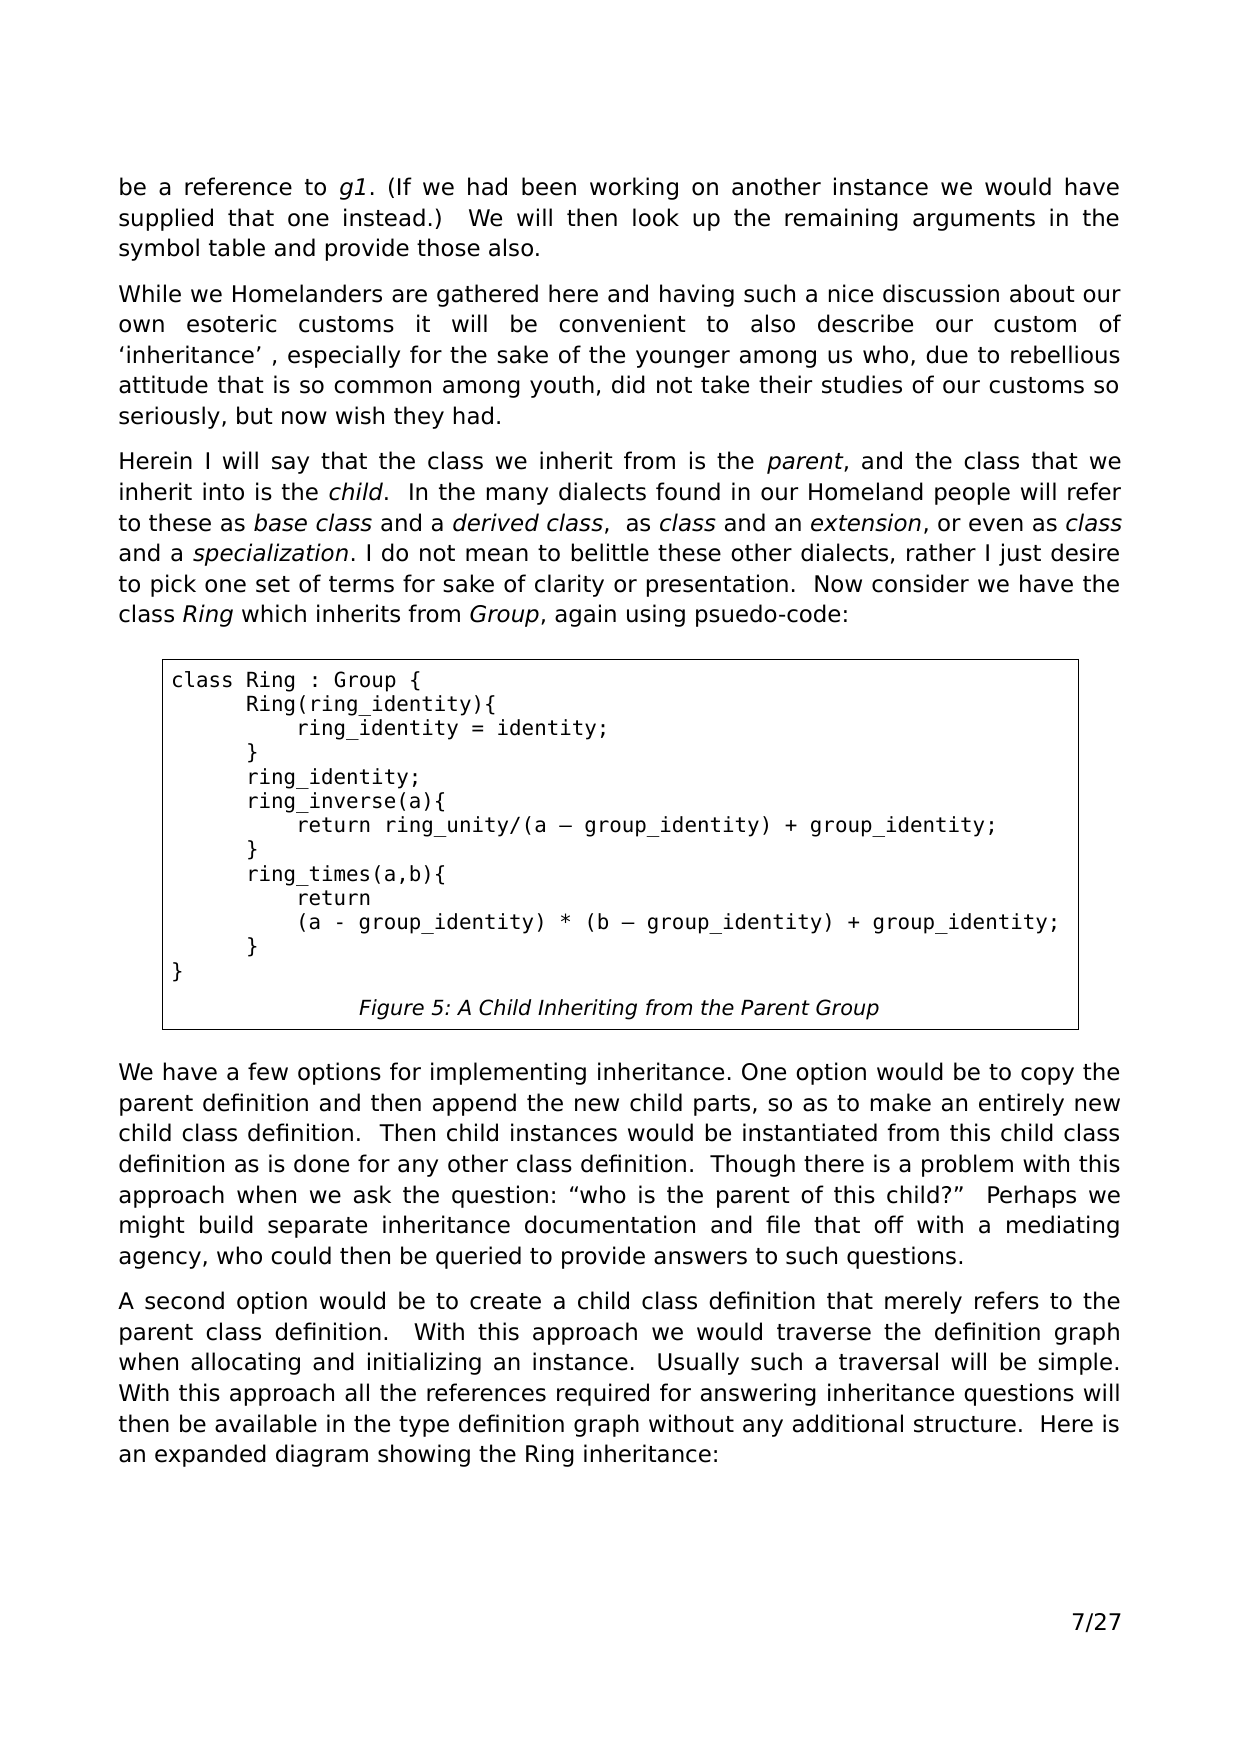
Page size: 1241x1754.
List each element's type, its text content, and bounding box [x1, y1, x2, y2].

text return [171, 886, 1069, 910]
text Herein I will say that the class we inherit from is the parent, and the class that we inherit into is the child. In the many dialects found in our Homeland people will refer to these as base class and a derived class, as class and an extension, or even as class and a specialization. I do not mean to belittle these other dialects, rather I just desire to pick one set of terms for sake of clarity or presentation. Now consider we have the class Ring which inherits from Group, again using psuedo-code: [118, 448, 1122, 628]
text be a reference to g1. (If we had been working on another instance we would have supplied that one instead.) We will then look up the remaining arguments in the symbol table and provide those also. [118, 174, 1122, 262]
text ring_identity = identity; [171, 716, 1069, 740]
text } [171, 740, 1069, 765]
text ring_times(a,b){ [171, 862, 1069, 886]
text } [171, 837, 1069, 862]
text ring_inverse(a){ [171, 789, 1069, 813]
text (a - group_identity) * (b – group_identity) + group_identity; [171, 910, 1069, 934]
text We have a few options for implementing inheritance. One option would be to copy the parent definition and then append the new child parts, so as to make an entirely new child class definition. Then child instances would be instantiated from this child class definition as is done for any other class definition. Though there is a problem with this approach when we ask the question: “who is the parent of this child?” Perhaps we might build separate inheritance documentation and file that off with a mediating agency, who could then be queried to provide answers to such questions. [118, 1059, 1122, 1270]
text While we Homelanders are gathered here and having such a nice discussion about our own esoteric customs it will be convenient to also describe our custom of ‘inheritance’ , especially for the sake of the younger among us who, due to rebellious attitude that is so common among youth, did not take their studies of our customs so seriously, but now wish they had. [118, 281, 1122, 430]
text return ring_unity/(a – group_identity) + group_identity; [171, 813, 1069, 837]
text } [171, 934, 1069, 959]
text A second option would be to create a child class definition that merely refers to the parent class definition. With this approach we would traverse the definition graph when allocating and initializing an instance. Usually such a traversal will be simple. With this approach all the references required for answering inheritance questions will then be available in the type definition graph without any additional structure. Here is an expanded diagram showing the Ring inheritance: [118, 1288, 1122, 1468]
text Figure 5: A Child Inheriting from the Parent Group [171, 996, 1069, 1020]
text ring_identity; [171, 765, 1069, 789]
text } [171, 959, 1069, 983]
text Ring(ring_identity){ [171, 692, 1069, 716]
text class Ring : Group { [171, 668, 1069, 692]
